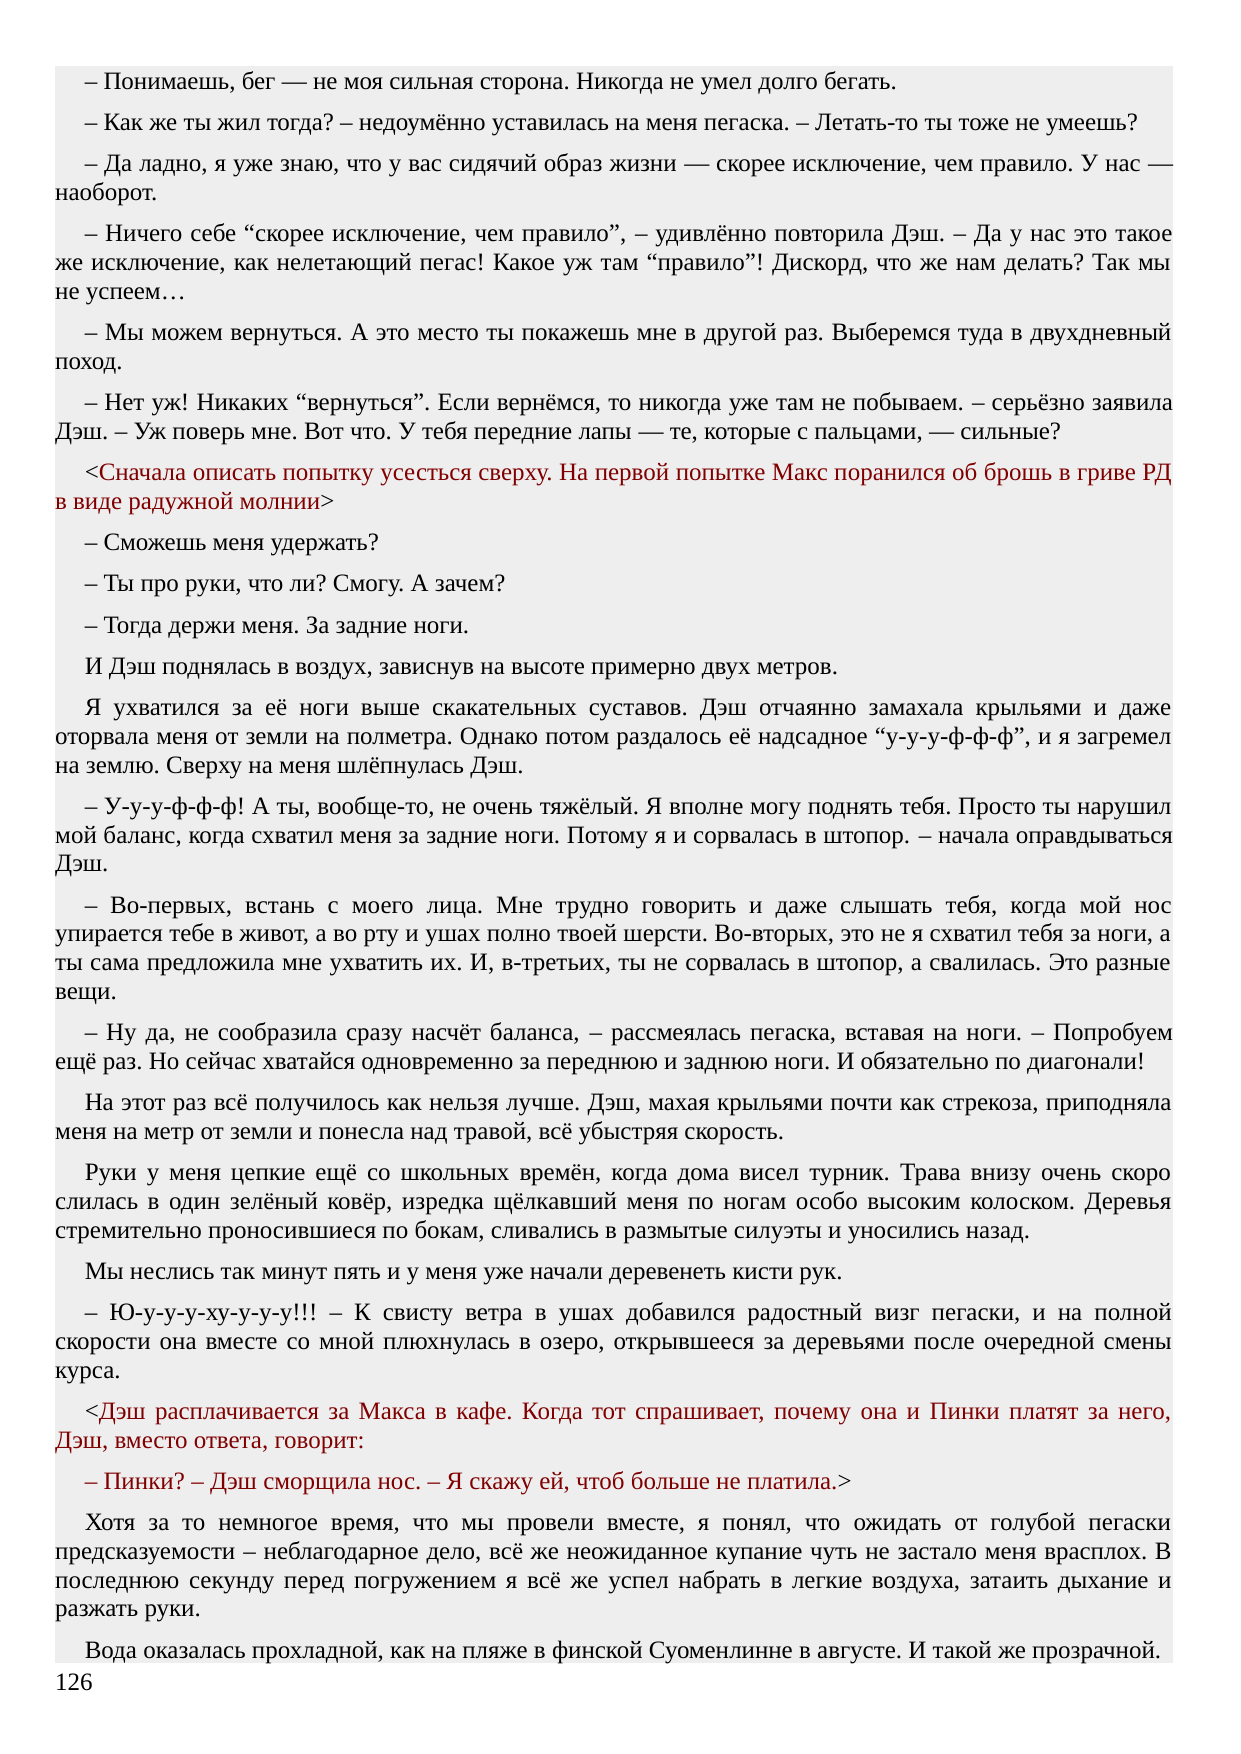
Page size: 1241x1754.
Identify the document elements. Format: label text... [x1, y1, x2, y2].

text – Во-первых, встань с моего лица. Мне трудно говорить и даже слышать тебя, когда мой нос упирается тебе в живот, а во рту и ушах полно твоей шерсти. Во-вторых, это не я схватил тебя за ноги, а ты сама предложила мне ухватить их. И, в-третьих, ты не сорвалась в штопор, а свалилась. Это разные вещи. [55, 890, 1173, 1005]
text Вода оказалась прохладной, как на пляже в финской Суоменлинне в августе. И такой же прозрачной. [55, 1635, 1173, 1663]
text Хотя за то немногое время, что мы провели вместе, я понял, что ожидать от голубой пегаски предсказуемости – неблагодарное дело, всё же неожиданное купание чуть не застало меня врасплох. В последнюю секунду перед погружением я всё же успел набрать в легкие воздуха, затаить дыхание и разжать руки. [55, 1507, 1173, 1622]
text И Дэш поднялась в воздух, зависнув на высоте примерно двух метров. [55, 651, 1173, 680]
text – Ничего себе “скорее исключение, чем правило”, – удивлённо повторила Дэш. – Да у нас это такое же исключение, как нелетающий пегас! Какое уж там “правило”! Дискорд, что же нам делать? Так мы не успеем… [55, 218, 1173, 305]
text Я ухватился за её ноги выше скакательных суставов. Дэш отчаянно замахала крыльями и даже оторвала меня от земли на полметра. Однако потом раздалось её надсадное “у-у-у-ф-ф-ф”, и я загремел на землю. Сверху на меня шлёпнулась Дэш. [55, 692, 1173, 778]
text <Cначала описать попытку усесться сверху. На первой попытке Макс поранился об брошь в гриве РД в виде радужной молнии> [55, 457, 1173, 515]
text – Ю-у-у-у-ху-у-у-у!!! – К свисту ветра в ушах добавился радостный визг пегаски, и на полной скорости она вместе со мной плюхнулась в озеро, открывшееся за деревьями после очередной смены курса. [55, 1297, 1173, 1383]
text – Сможешь меня удержать? [55, 527, 1173, 556]
text <Дэш расплачивается за Макса в кафе. Когда тот спрашивает, почему она и Пинки платят за него, Дэш, вместо ответа, говорит: [55, 1396, 1173, 1453]
text – Пинки? – Дэш сморщила нос. – Я скажу ей, чтоб больше не платила.> [55, 1466, 1173, 1495]
text – У-у-у-ф-ф-ф! А ты, вообще-то, не очень тяжёлый. Я вполне могу поднять тебя. Просто ты нарушил мой баланс, когда схватил меня за задние ноги. Потому я и сорвалась в штопор. – начала оправдываться Дэш. [55, 791, 1173, 877]
text На этот раз всё получилось как нельзя лучше. Дэш, махая крыльями почти как стрекоза, приподняла меня на метр от земли и понесла над травой, всё убыстряя скорость. [55, 1087, 1173, 1145]
text – Ты про руки, что ли? Смогу. А зачем? [55, 568, 1173, 597]
text Мы неслись так минут пять и у меня уже начали деревенеть кисти рук. [55, 1256, 1173, 1285]
text – Да ладно, я уже знаю, что у вас сидячий образ жизни — скорее исключение, чем правило. У нас — наоборот. [55, 148, 1173, 206]
text – Мы можем вернуться. А это место ты покажешь мне в другой раз. Выберемся туда в двухдневный поход. [55, 317, 1173, 375]
text – Ну да, не сообразила сразу насчёт баланса, – рассмеялась пегаска, вставая на ноги. – Попробуем ещё раз. Но сейчас хватайся одновременно за переднюю и заднюю ноги. И обязательно по диагонали! [55, 1017, 1173, 1075]
text – Тогда держи меня. За задние ноги. [55, 610, 1173, 638]
text – Понимаешь, бег — не моя сильная сторона. Никогда не умел долго бегать. [55, 66, 1173, 95]
text – Как же ты жил тогда? – недоумённо уставилась на меня пегаска. – Летать-то ты тоже не умеешь? [55, 107, 1173, 136]
text Руки у меня цепкие ещё со школьных времён, когда дома висел турник. Трава внизу очень скоро слилась в один зелёный ковёр, изредка щёлкавший меня по ногам особо высоким колоском. Деревья стремительно проносившиеся по бокам, сливались в размытые силуэты и уносились назад. [55, 1157, 1173, 1243]
text – Нет уж! Никаких “вернуться”. Если вернёмся, то никогда уже там не побываем. – серьёзно заявила Дэш. – Уж поверь мне. Вот что. У тебя передние лапы — те, которые с пальцами, — сильные? [55, 387, 1173, 445]
